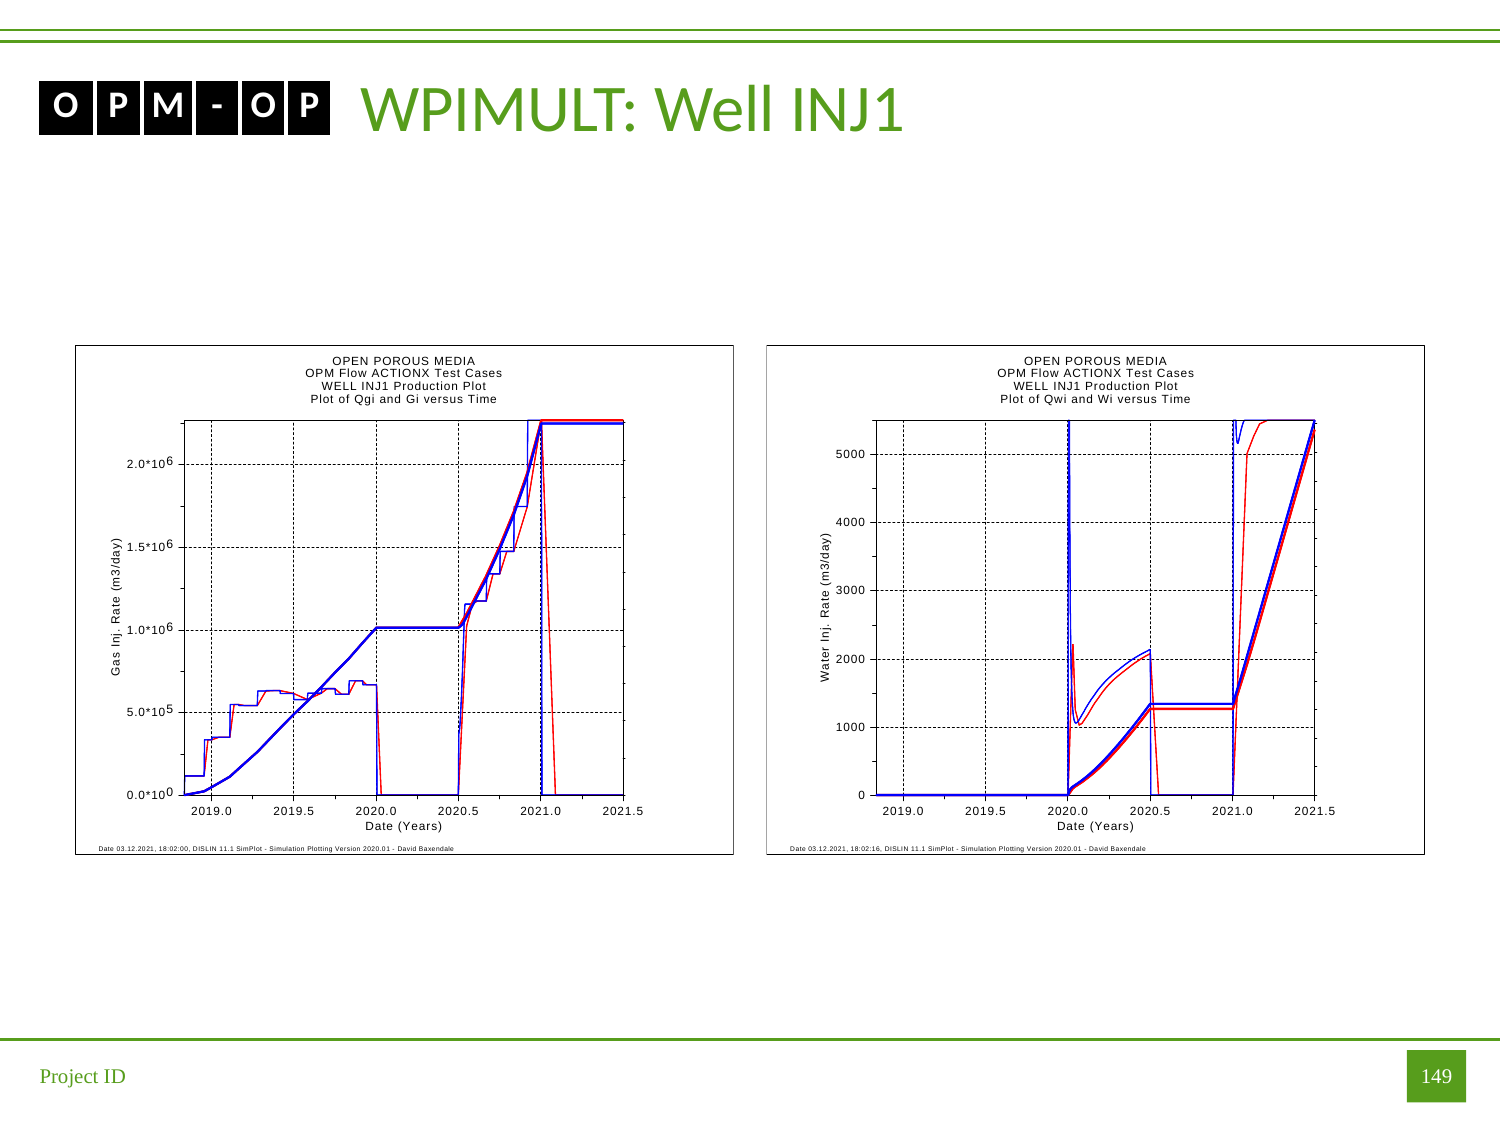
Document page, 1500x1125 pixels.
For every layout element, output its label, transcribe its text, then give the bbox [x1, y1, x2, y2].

picture [766, 345, 1426, 855]
title WPIMULT: well INJ1 [360, 77, 1425, 153]
picture [74, 345, 734, 855]
